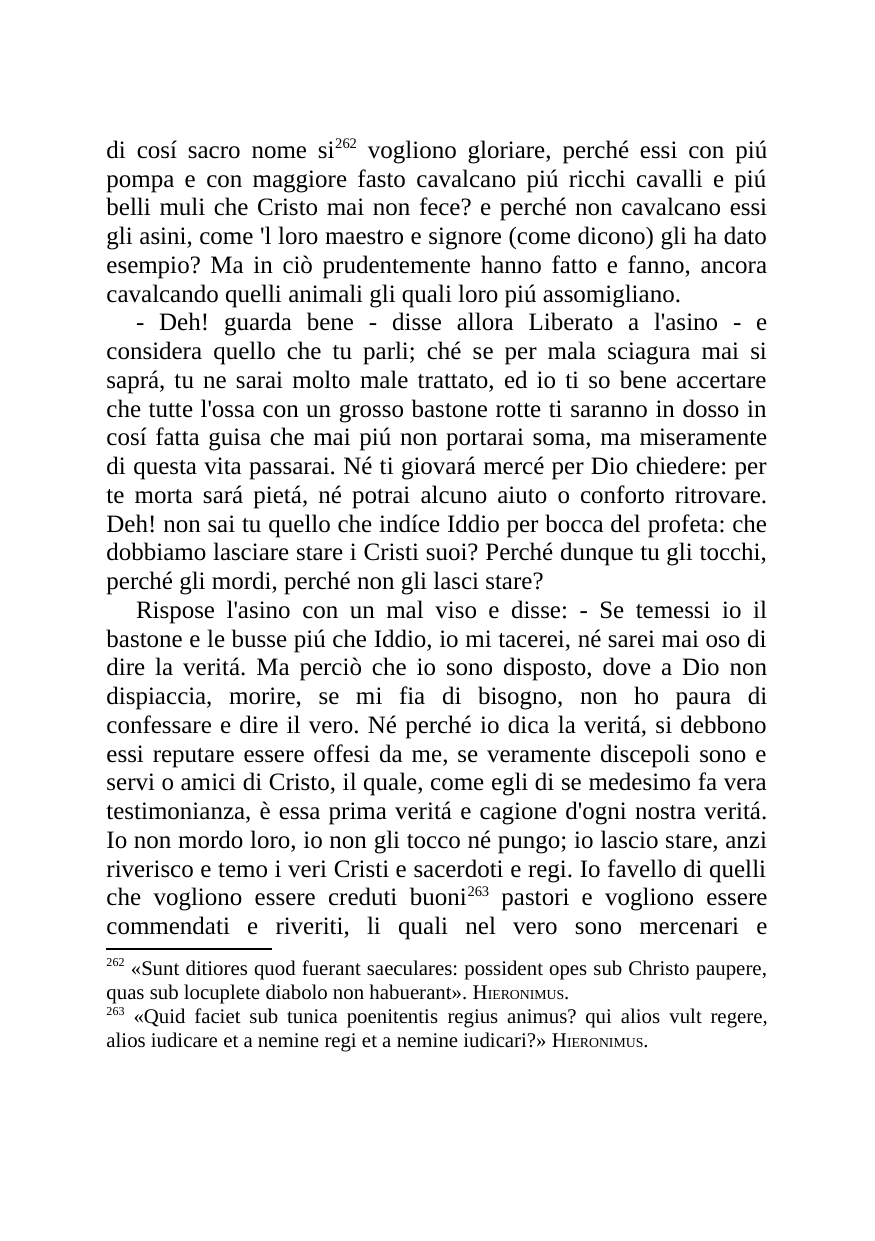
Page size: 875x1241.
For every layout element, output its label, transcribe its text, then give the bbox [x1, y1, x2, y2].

text «Sunt ditiores quod fuerant saeculares: possident opes sub Christo paupere, quas sub locuplete diabolo non habuerant». Hieronimus. [106, 956, 768, 1004]
text - Deh! guarda bene - disse allora Liberato a l'asino - e considera quello che tu parli; ché se per mala sciagura mai si saprá, tu ne sarai molto male trattato, ed io ti so bene accertare che tutte l'ossa con un grosso bastone rotte ti saranno in dosso in cosí fatta guisa che mai piú non portarai soma, ma miseramente di questa vita passarai. Né ti giovará mercé per Dio chiedere: per te morta sará pietá, né potrai alcuno aiuto o conforto ritrovare. Deh! non sai tu quello che indíce Iddio per bocca del profeta: che dobbiamo lasciare stare i Cristi suoi? Perché dunque tu gli tocchi, perché gli mordi, perché non gli lasci stare? [106, 307, 768, 595]
text «Quid faciet sub tunica poenitentis regius animus? qui alios vult regere, alios iudicare et a nemine regi et a nemine iudicari?» Hieronimus. [106, 1004, 768, 1052]
text Rispose l'asino con un mal viso e disse: - Se temessi io il bastone e le busse piú che Iddio, io mi tacerei, né sarei mai oso di dire la veritá. Ma perciò che io sono disposto, dove a Dio non dispiaccia, morire, se mi fia di bisogno, non ho paura di confessare e dire il vero. Né perché io dica la veritá, si debbono essi reputare essere offesi da me, se veramente discepoli sono e servi o amici di Cristo, il quale, come egli di se medesimo fa vera testimonianza, è essa prima veritá e cagione d'ogni nostra veritá. Io non mordo loro, io non gli tocco né pungo; io lascio stare, anzi riverisco e temo i veri Cristi e sacerdoti e regi. Io favello di quelli che vogliono essere creduti buoni pastori e vogliono essere commendati e riveriti, li quali nel vero sono mercenari e [106, 595, 768, 940]
text di cosí sacro nome si vogliono gloriare, perché essi con piú pompa e con maggiore fasto cavalcano piú ricchi cavalli e piú belli muli che Cristo mai non fece? e perché non cavalcano essi gli asini, come 'l loro maestro e signore (come dicono) gli ha dato esempio? Ma in ciò prudentemente hanno fatto e fanno, ancora cavalcando quelli animali gli quali loro piú assomigliano. [106, 135, 768, 307]
